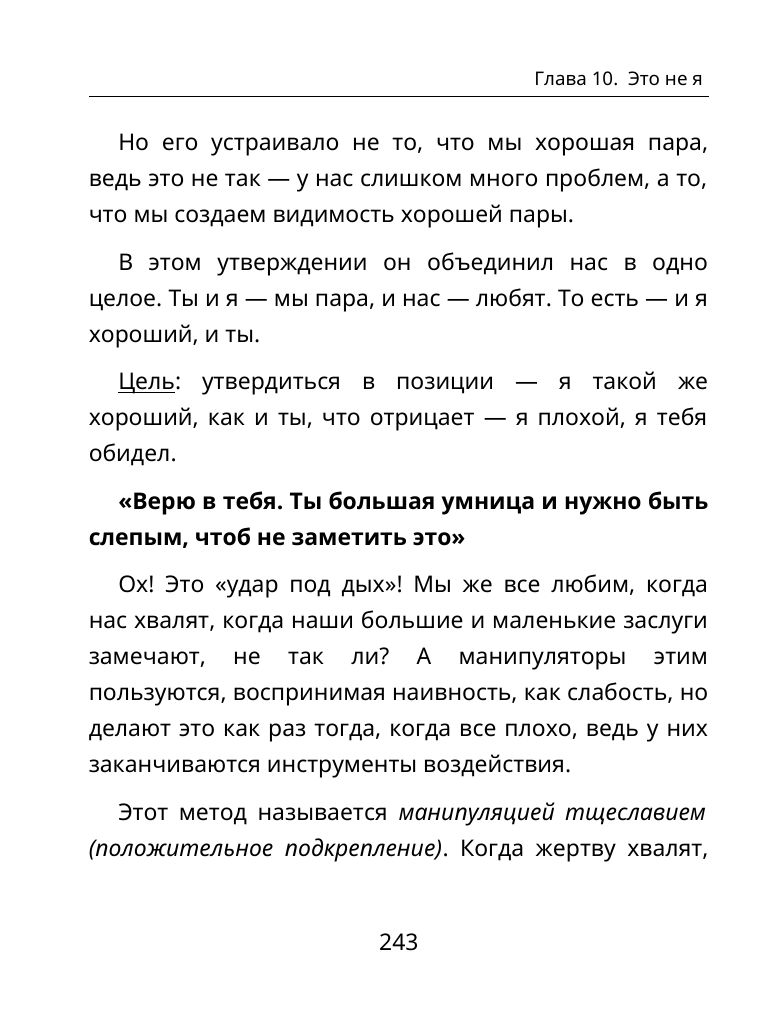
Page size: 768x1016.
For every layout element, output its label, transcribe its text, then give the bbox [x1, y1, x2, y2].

text Но его устраивало не то, что мы хорошая пара, ведь это не так — у нас слишком много проблем, а то, что мы создаем видимость хорошей пары. [88, 126, 709, 229]
text Цель: утвердиться в позиции — я такой же хороший, как и ты, что отрицает — я плохой, я тебя обидел. [88, 365, 709, 468]
text Ох! Это «удар под дых»! Мы же все любим, когда нас хвалят, когда наши большие и маленькие заслуги замечают, не так ли? А манипуляторы этим пользуются, воспринимая наивность, как слабость, но делают это как раз тогда, когда все плохо, ведь у них заканчиваются инструменты воздействия. [88, 568, 709, 779]
text В этом утверждении он объединил нас в одно целое. Ты и я — мы пара, и нас — любят. То есть — и я хороший, и ты. [88, 246, 709, 349]
text «Верю в тебя. Ты большая умница и нужно быть слепым, чтоб не заметить это» [88, 485, 709, 552]
text Этот метод называется манипуляцией тщеславием (положительное подкрепление). Когда жертву хвалят, [88, 796, 709, 863]
